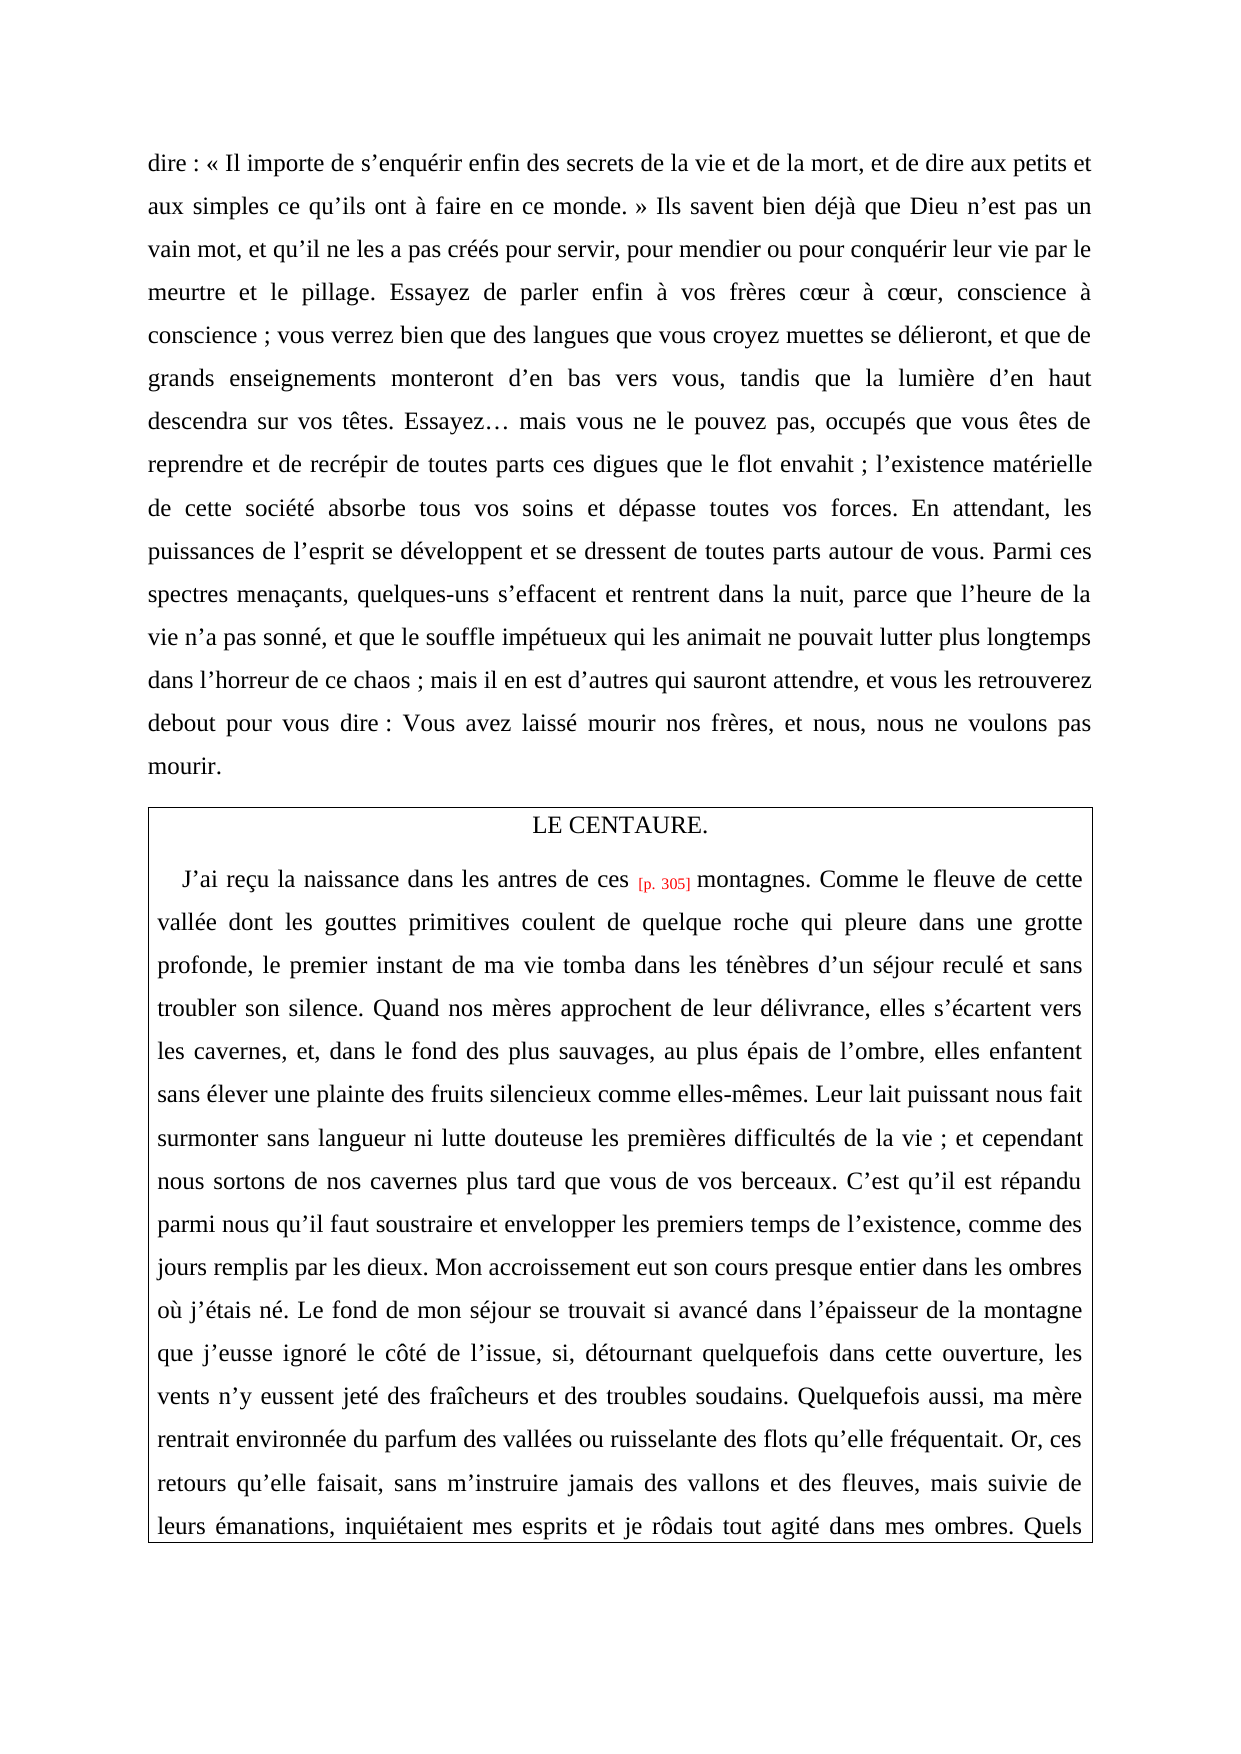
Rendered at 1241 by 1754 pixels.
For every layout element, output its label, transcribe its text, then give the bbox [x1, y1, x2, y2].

text dire : « Il importe de s’enquérir enfin des secrets de la vie et de la mort, et de dire aux petits et aux simples ce qu’ils ont à faire en ce monde. » Ils savent bien déjà que Dieu n’est pas un vain mot, et qu’il ne les a pas créés pour servir, pour mendier ou pour conquérir leur vie par le meurtre et le pillage. Essayez de parler enfin à vos frères cœur à cœur, conscience à conscience ; vous verrez bien que des langues que vous croyez muettes se délieront, et que de grands enseignements monteront d’en bas vers vous, tandis que la lumière d’en haut descendra sur vos têtes. Essayez… mais vous ne le pouvez pas, occupés que vous êtes de reprendre et de recrépir de toutes parts ces digues que le flot envahit ; l’existence matérielle de cette société absorbe tous vos soins et dépasse toutes vos forces. En attendant, les puissances de l’esprit se développent et se dressent de toutes parts autour de vous. Parmi ces spectres menaçants, quelques-uns s’effacent et rentrent dans la nuit, parce que l’heure de la vie n’a pas sonné, et que le souffle impétueux qui les animait ne pouvait lutter plus longtemps dans l’horreur de ce chaos ; mais il en est d’autres qui sauront attendre, et vous les retrouverez debout pour vous dire : Vous avez laissé mourir nos frères, et nous, nous ne voulons pas mourir. [148, 148, 1093, 780]
text J’ai reçu la naissance dans les antres de ces [p. 305] montagnes. Comme le fleuve de cette vallée dont les gouttes primitives coulent de quelque roche qui pleure dans une grotte profonde, le premier instant de ma vie tomba dans les ténèbres d’un séjour reculé et sans troubler son silence. Quand nos mères approchent de leur délivrance, elles s’écartent vers les cavernes, et, dans le fond des plus sauvages, au plus épais de l’ombre, elles enfantent sans élever une plainte des fruits silencieux comme elles-mêmes. Leur lait puissant nous fait surmonter sans langueur ni lutte douteuse les premières difficultés de la vie ; et cependant nous sortons de nos cavernes plus tard que vous de vos berceaux. C’est qu’il est répandu parmi nous qu’il faut soustraire et envelopper les premiers temps de l’existence, comme des jours remplis par les dieux. Mon accroissement eut son cours presque entier dans les ombres où j’étais né. Le fond de mon séjour se trouvait si avancé dans l’épaisseur de la montagne que j’eusse ignoré le côté de l’issue, si, détournant quelquefois dans cette ouverture, les vents n’y eussent jeté des fraîcheurs et des troubles soudains. Quelquefois aussi, ma mère rentrait environnée du parfum des vallées ou ruisselante des flots qu’elle fréquentait. Or, ces retours qu’elle faisait, sans m’instruire jamais des vallons et des fleuves, mais suivie de leurs émanations, inquiétaient mes esprits et je rôdais tout agité dans mes ombres. Quels [149, 861, 1092, 1542]
text LE CENTAURE. [149, 808, 1092, 839]
